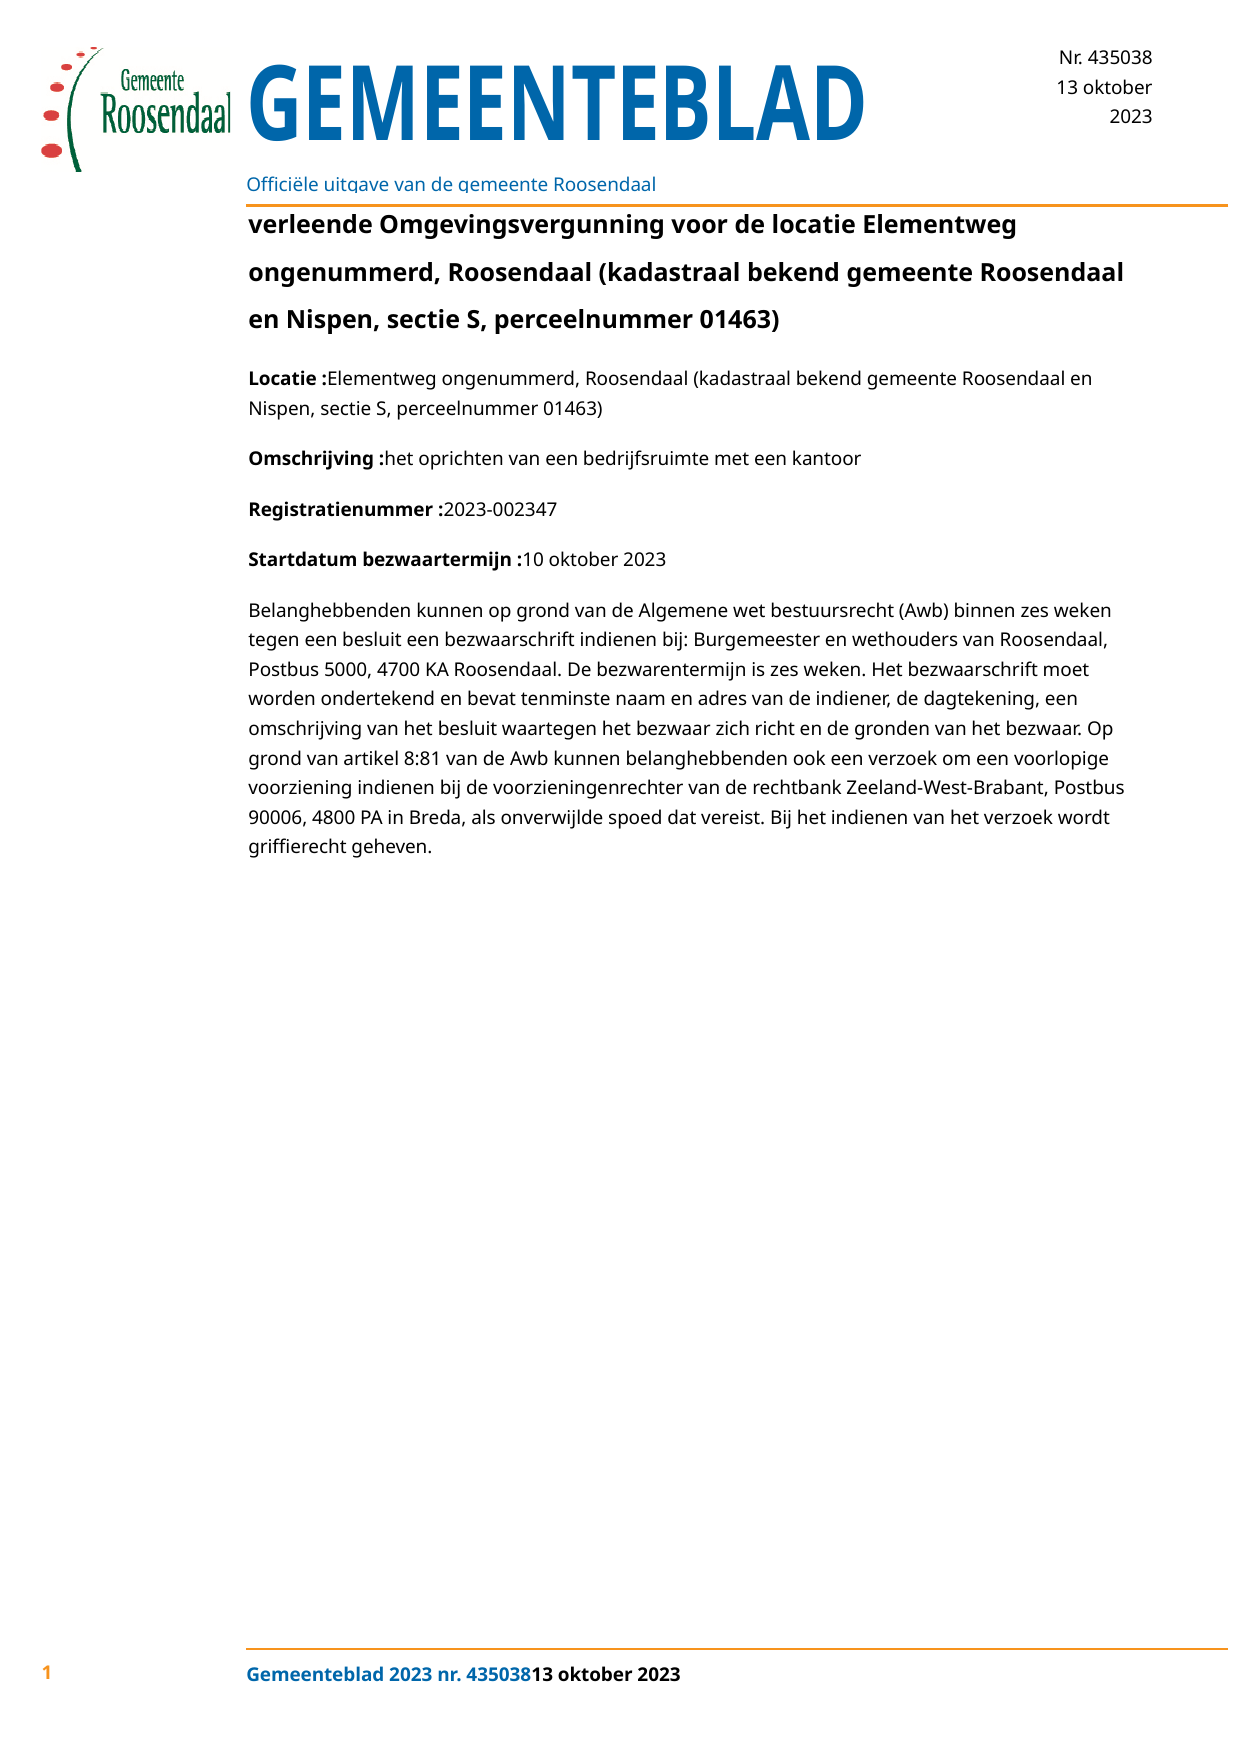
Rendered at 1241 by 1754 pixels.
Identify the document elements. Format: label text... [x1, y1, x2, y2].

text Startdatum bezwaartermijn :10 oktober 2023 [248, 546, 1152, 572]
text Belanghebbenden kunnen op grond van de Algemene wet bestuursrecht (Awb) binnen zes weken tegen een besluit een bezwaarschrift indienen bij: Burgemeester en wethouders van Roosendaal, Postbus 5000, 4700 KA Roosendaal. De bezwarentermijn is zes weken. Het bezwaarschrift moet worden ondertekend en bevat tenminste naam en adres van de indiener, de dagtekening, een omschrijving van het besluit waartegen het bezwaar zich richt en de gronden van het bezwaar. Op grond van artikel 8:81 van de Awb kunnen belanghebbenden ook een verzoek om een voorlopige voorziening indienen bij de voorzieningenrechter van de rechtbank Zeeland-West-Brabant, Postbus 90006, 4800 PA in Breda, als onverwijlde spoed dat vereist. Bij het indienen van het verzoek wordt griffierecht geheven. [248, 597, 1152, 859]
text Locatie :Elementweg ongenummerd, Roosendaal (kadastraal bekend gemeente Roosendaal en Nispen, sectie S, perceelnummer 01463) [248, 366, 1152, 421]
text Registratienummer :2023-002347 [248, 496, 1152, 522]
picture [41, 47, 231, 172]
text Omschrijving :het oprichten van een bedrijfsruimte met een kantoor [248, 446, 1152, 471]
text verleende Omgevingsvergunning voor de locatie Elementweg ongenummerd, Roosendaal (kadastraal bekend gemeente Roosendaal en Nispen, sectie S, perceelnummer 01463) [248, 207, 1152, 336]
